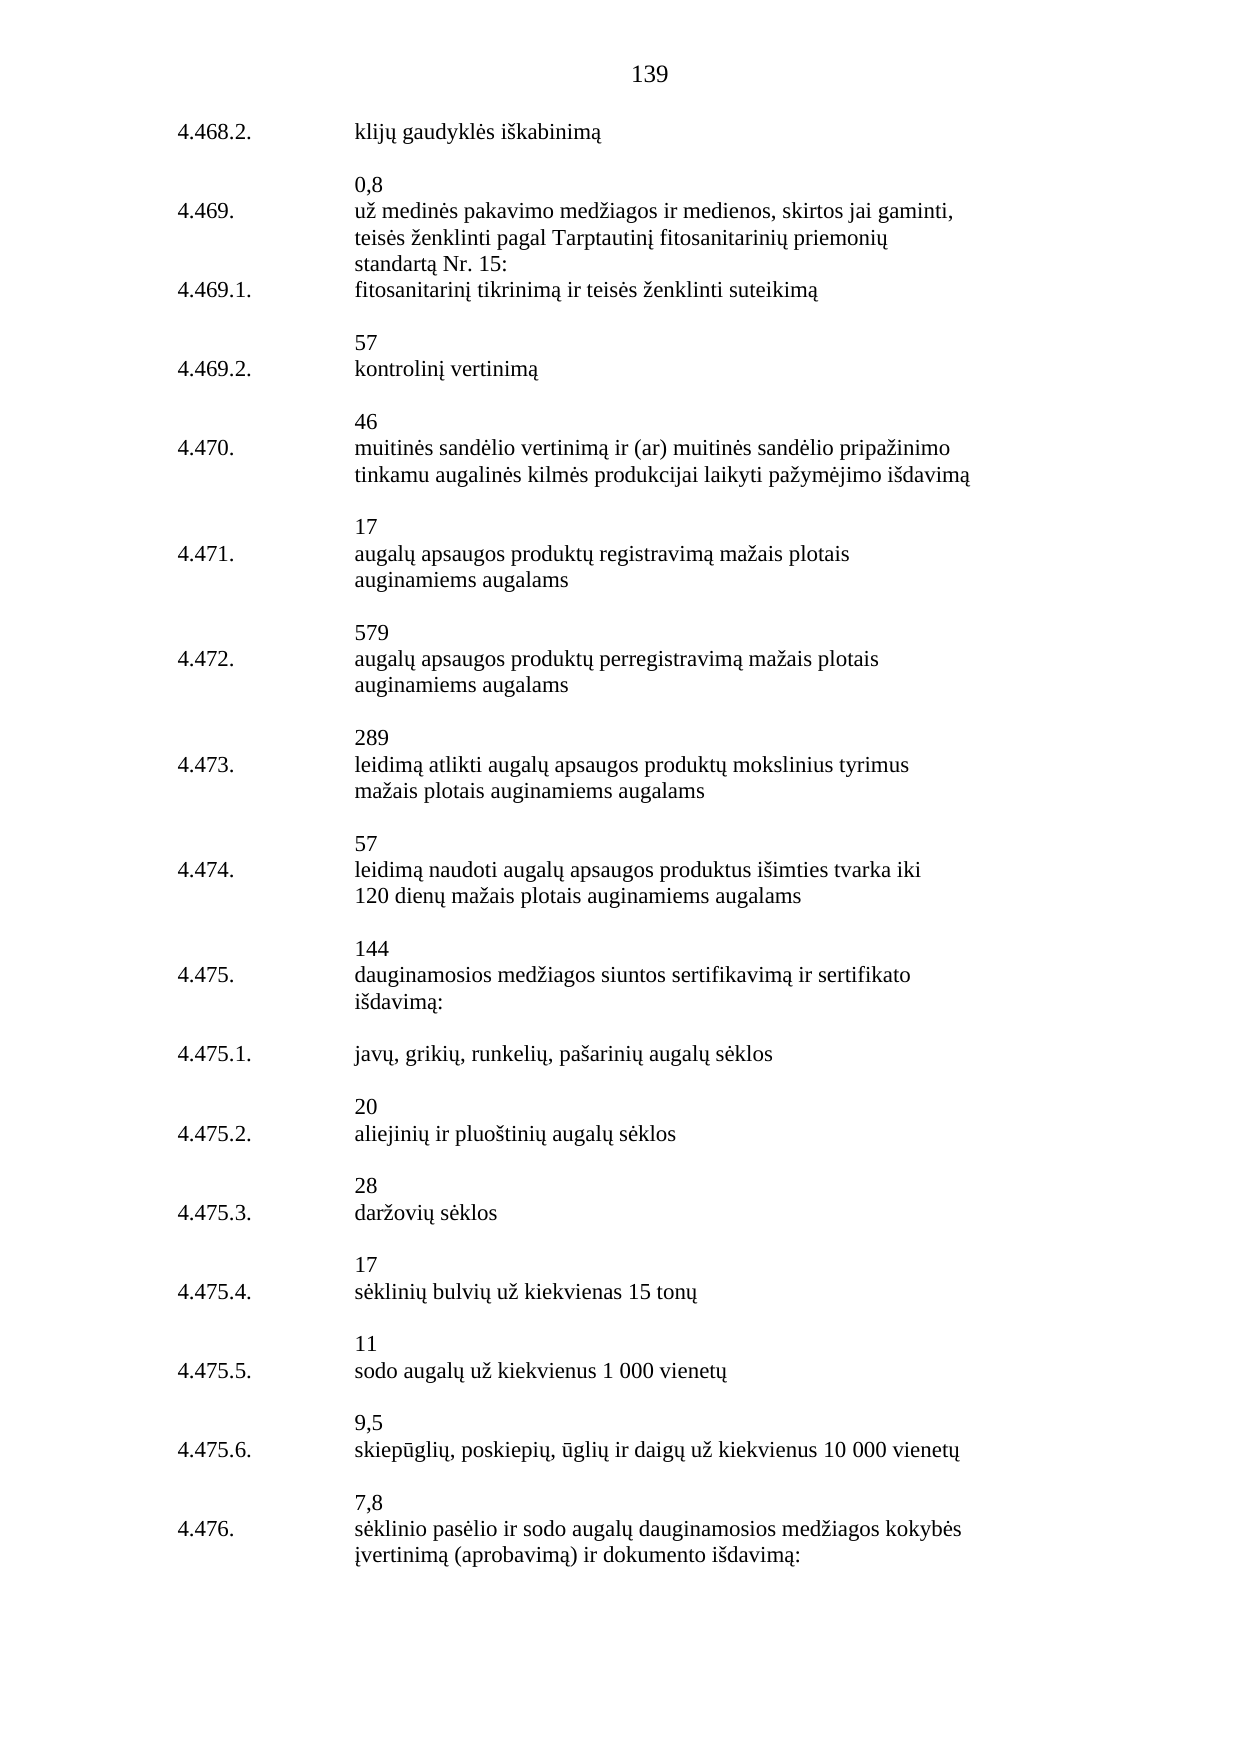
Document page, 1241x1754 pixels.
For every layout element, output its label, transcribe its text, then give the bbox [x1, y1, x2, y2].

text teisės ženklinti pagal Tarptautinį fitosanitarinių priemonių [354, 223, 974, 250]
text standartą Nr. 15: [354, 250, 974, 276]
text 4.475.1. javų, grikių, runkelių, pašarinių augalų sėklos 20 [177, 1041, 974, 1119]
text 4.471. augalų apsaugos produktų registravimą mažais plotais [177, 540, 974, 566]
text įvertinimą (aprobavimą) ir dokumento išdavimą: [354, 1541, 974, 1594]
text 4.473. leidimą atlikti augalų apsaugos produktų mokslinius tyrimus [177, 751, 974, 777]
text 4.469. už medinės pakavimo medžiagos ir medienos, skirtos jai gaminti, [177, 197, 974, 223]
text 4.475.4. sėklinių bulvių už kiekvienas 15 tonų 11 [177, 1278, 974, 1357]
text 4.475.3. daržovių sėklos 17 [177, 1199, 974, 1278]
text tinkamu augalinės kilmės produkcijai laikyti pažymėjimo išdavimą 17 [354, 461, 974, 540]
text 4.475.5. sodo augalų už kiekvienus 1 000 vienetų 9,5 [177, 1357, 974, 1436]
text 4.472. augalų apsaugos produktų perregistravimą mažais plotais [177, 645, 974, 672]
text auginamiems augalams 579 [354, 566, 974, 645]
text 4.475.6. skiepūglių, poskiepių, ūglių ir daigų už kiekvienus 10 000 vienetų 7,8 [177, 1436, 974, 1515]
text 4.475.2. aliejinių ir pluoštinių augalų sėklos 28 [177, 1119, 974, 1199]
text 4.475. dauginamosios medžiagos siuntos sertifikavimą ir sertifikato [177, 961, 974, 988]
text 4.469.1. fitosanitarinį tikrinimą ir teisės ženklinti suteikimą 57 [177, 276, 974, 355]
text 4.474. leidimą naudoti augalų apsaugos produktus išimties tvarka iki [177, 856, 974, 882]
text 4.468.2. klijų gaudyklės iškabinimą 0,8 [177, 118, 974, 197]
text mažais plotais auginamiems augalams 57 [354, 777, 974, 856]
text 4.469.2. kontrolinį vertinimą 46 [177, 355, 974, 434]
text 120 dienų mažais plotais auginamiems augalams 144 [354, 882, 974, 961]
text 4.470. muitinės sandėlio vertinimą ir (ar) muitinės sandėlio pripažinimo [177, 434, 974, 461]
text 4.476. sėklinio pasėlio ir sodo augalų dauginamosios medžiagos kokybės [177, 1515, 974, 1541]
text išdavimą: [354, 988, 974, 1041]
text auginamiems augalams 289 [354, 672, 974, 751]
